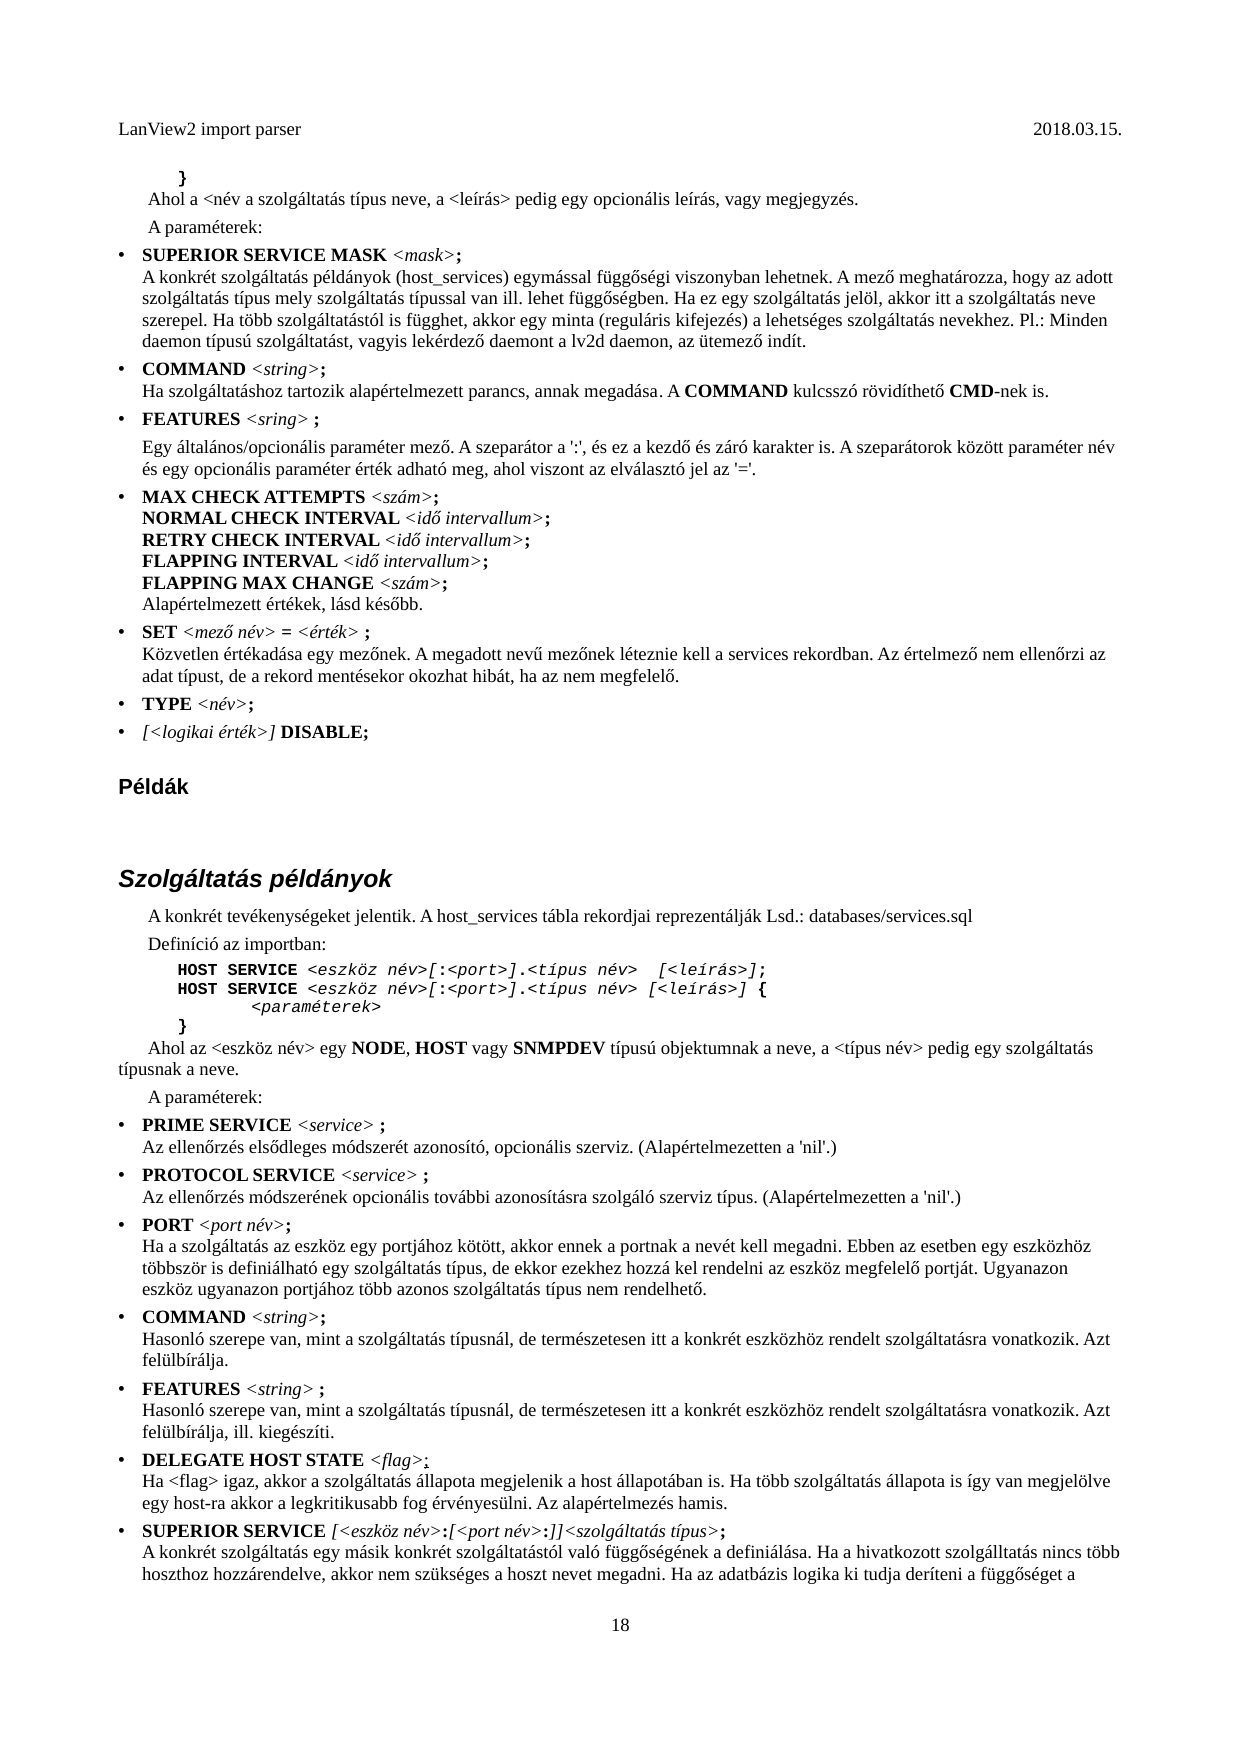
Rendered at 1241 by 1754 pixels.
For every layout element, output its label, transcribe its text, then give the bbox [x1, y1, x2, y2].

list [<logikai érték>] DISABLE; [118, 721, 1122, 742]
text HOST SERVICE <eszköz név>[:<port>].<típus név> [<leírás>] { [177, 980, 1122, 999]
text Ahol az <eszköz név> egy NODE, HOST vagy SNMPDEV típusú objektumnak a neve, a <típus név> pedig egy szolgáltatás típusnak a neve. [118, 1037, 1122, 1080]
subtitle Példák [118, 773, 1122, 799]
text Definíció az importban: [118, 933, 1122, 955]
text } [177, 1018, 1122, 1037]
list COMMAND <string>; Hasonló szerepe van, mint a szolgáltatás típusnál, de természetesen itt a konkrét eszközhöz rendelt szolgáltatásra vonatkozik. Azt felülbírálja. [118, 1306, 1122, 1371]
list SET <mező név> = <érték> ; Közvetlen értékadása egy mezőnek. A megadott nevű mezőnek léteznie kell a services rekordban. Az értelmező nem ellenőrzi az adat típust, de a rekord mentésekor okozhat hibát, ha az nem megfelelő. [118, 621, 1122, 686]
text Ahol a <név a szolgáltatás típus neve, a <leírás> pedig egy opcionális leírás, vagy megjegyzés. [118, 188, 1122, 209]
list FEATURES <sring> ; [118, 408, 1122, 429]
list Egy általános/opcionális paraméter mező. A szeparátor a ':', és ez a kezdő és záró karakter is. A szeparátorok között paraméter név és egy opcionális paraméter érték adható meg, ahol viszont az elválasztó jel az '='. [118, 436, 1122, 479]
subtitle Szolgáltatás példányok [118, 864, 1122, 893]
text <paraméterek> [177, 999, 1122, 1018]
text A konkrét tevékenységeket jelentik. A host_services tábla rekordjai reprezentálják Lsd.: databases/services.sql [118, 905, 1122, 927]
list MAX CHECK ATTEMPTS <szám>; NORMAL CHECK INTERVAL <idő intervallum>; RETRY CHECK INTERVAL <idő intervallum>; FLAPPING INTERVAL <idő intervallum>; FLAPPING MAX CHANGE <szám>; Alapértelmezett értékek, lásd később. [118, 486, 1122, 615]
text A paraméterek: [118, 1086, 1122, 1108]
list PORT <port név>; Ha a szolgáltatás az eszköz egy portjához kötött, akkor ennek a portnak a nevét kell megadni. Ebben az esetben egy eszközhöz többször is definiálható egy szolgáltatás típus, de ekkor ezekhez hozzá kel rendelni az eszköz megfelelő portját. Ugyanazon eszköz ugyanazon portjához több azonos szolgáltatás típus nem rendelhető. [118, 1213, 1122, 1300]
list DELEGATE HOST STATE <flag>; Ha <flag> igaz, akkor a szolgáltatás állapota megjelenik a host állapotában is. Ha több szolgáltatás állapota is így van megjelölve egy host-ra akkor a legkritikusabb fog érvényesülni. Az alapértelmezés hamis. [118, 1448, 1122, 1513]
list SUPERIOR SERVICE [<eszköz név>:[<port név>:]]<szolgáltatás típus>; A konkrét szolgáltatás egy másik konkrét szolgáltatástól való függőségének a definiálása. Ha a hivatkozott szolgálltatás nincs több hoszthoz hozzárendelve, akkor nem szükséges a hoszt nevet megadni. Ha az adatbázis logika ki tudja deríteni a függőséget a [118, 1520, 1122, 1584]
text A paraméterek: [118, 216, 1122, 238]
list FEATURES <string> ; Hasonló szerepe van, mint a szolgáltatás típusnál, de természetesen itt a konkrét eszközhöz rendelt szolgáltatásra vonatkozik. Azt felülbírálja, ill. kiegészíti. [118, 1377, 1122, 1442]
list PRIME SERVICE <service> ; Az ellenőrzés elsődleges módszerét azonosító, opcionális szerviz. (Alapértelmezetten a 'nil'.) [118, 1114, 1122, 1157]
text HOST SERVICE <eszköz név>[:<port>].<típus név> [<leírás>]; [177, 961, 1122, 980]
list TYPE <név>; [118, 692, 1122, 714]
list COMMAND <string>; Ha szolgáltatáshoz tartozik alapértelmezett parancs, annak megadása. A COMMAND kulcsszó rövidíthető CMD-nek is. [118, 358, 1122, 401]
list PROTOCOL SERVICE <service> ; Az ellenőrzés módszerének opcionális további azonosításra szolgáló szerviz típus. (Alapértelmezetten a 'nil'.) [118, 1164, 1122, 1207]
text } [177, 169, 1122, 188]
list SUPERIOR SERVICE MASK <mask>; A konkrét szolgáltatás példányok (host_services) egymással függőségi viszonyban lehetnek. A mező meghatározza, hogy az adott szolgáltatás típus mely szolgáltatás típussal van ill. lehet függőségben. Ha ez egy szolgáltatás jelöl, akkor itt a szolgáltatás neve szerepel. Ha több szolgáltatástól is függhet, akkor egy minta (reguláris kifejezés) a lehetséges szolgáltatás nevekhez. Pl.: Minden daemon típusú szolgáltatást, vagyis lekérdező daemont a lv2d daemon, az ütemező indít. [118, 244, 1122, 352]
